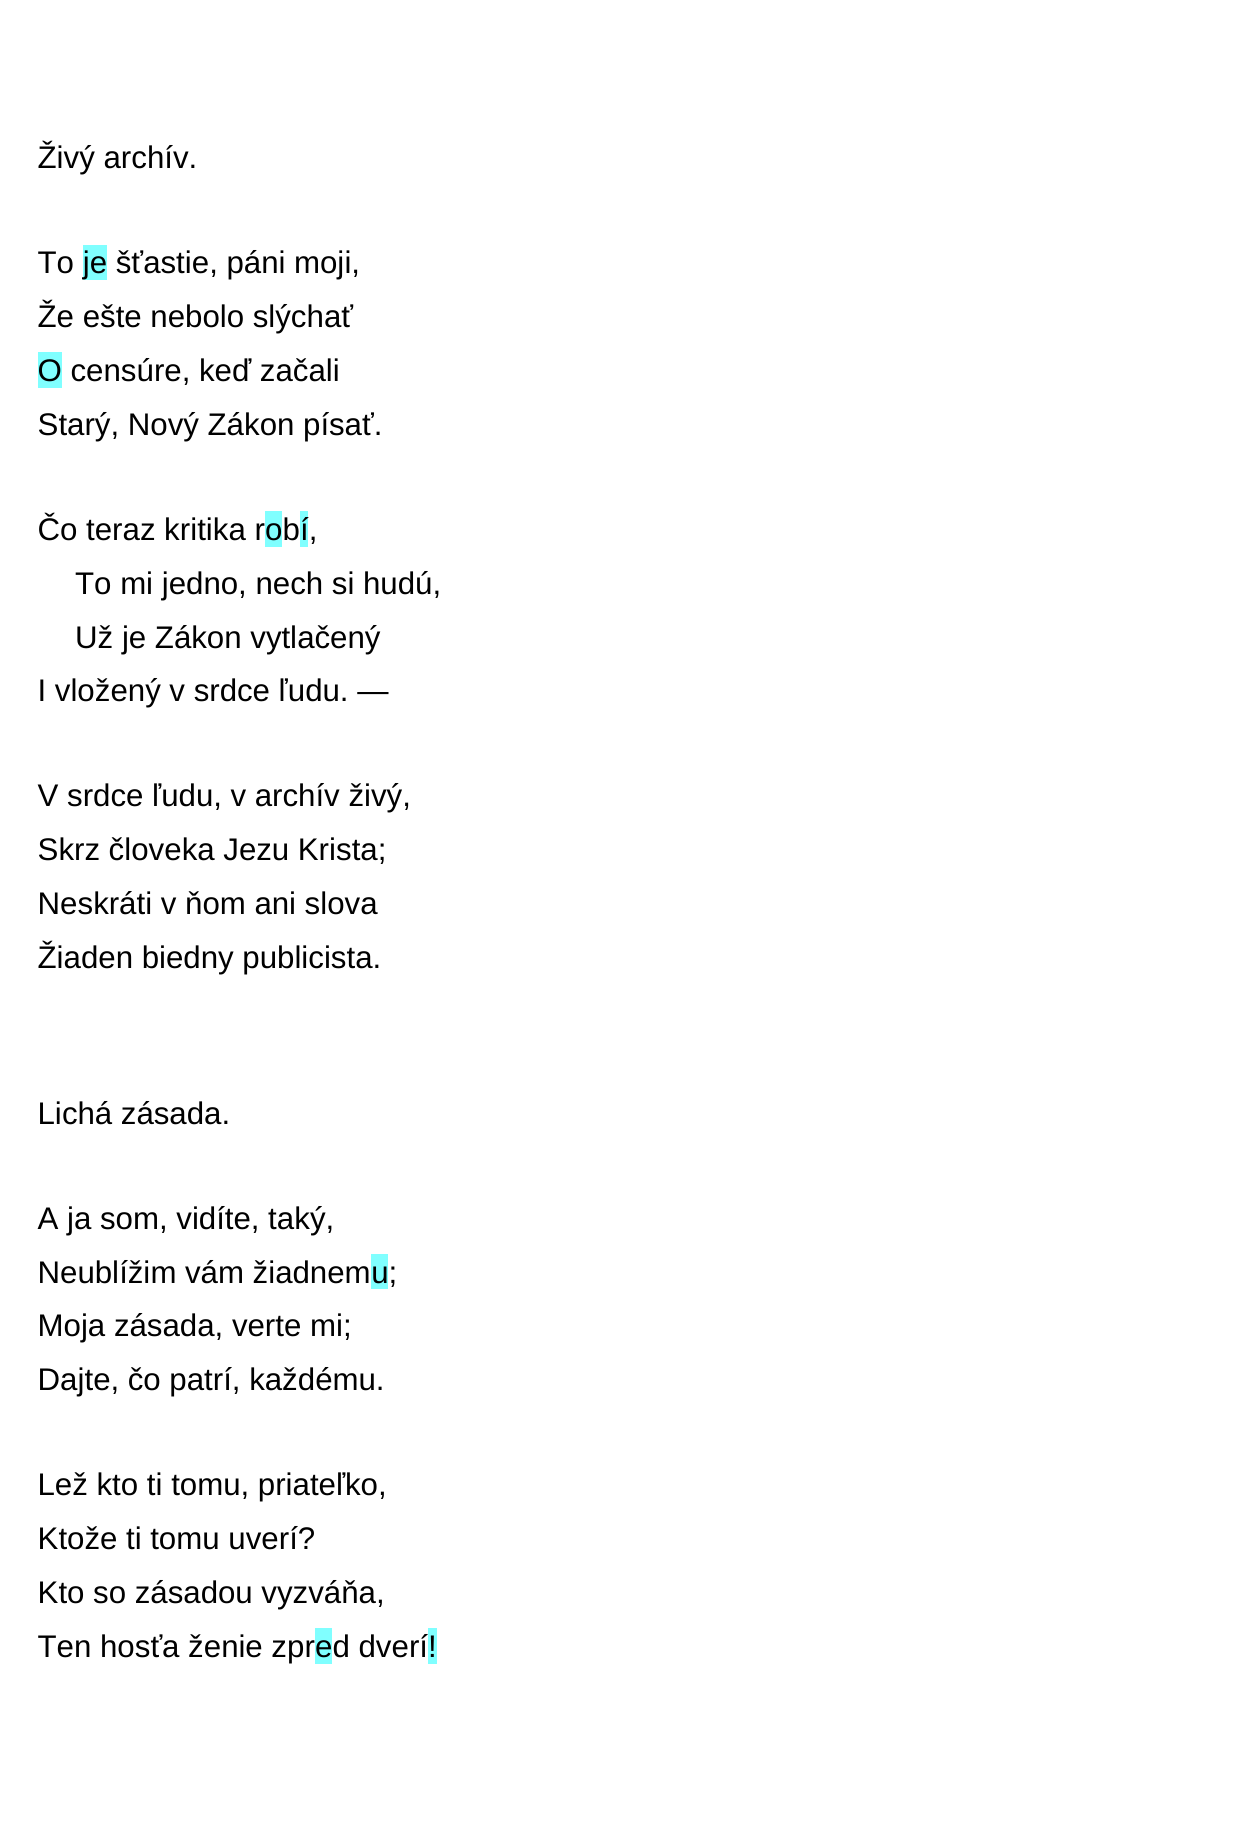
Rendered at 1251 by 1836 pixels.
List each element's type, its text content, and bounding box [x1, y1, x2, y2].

text Neublížim vám žiadnemu; [37, 1254, 1130, 1289]
text Dajte, čo patrí, každému. [37, 1361, 1130, 1397]
text I vložený v srdce ľudu. — [37, 672, 1130, 708]
text Čo teraz kritika robí, [37, 511, 1130, 547]
text Kto so zásadou vyzváňa, [37, 1574, 1130, 1610]
text Neskráti v ňom ani slova [37, 885, 1130, 921]
text Že ešte nebolo slýchať [37, 298, 1130, 334]
text Žiaden biedny publicista. [37, 939, 1130, 975]
text Ten hosťa ženie zpred dverí! [37, 1628, 1130, 1664]
text Lichá zásada. [37, 1095, 1130, 1131]
text Už je Zákon vytlačený [37, 619, 1130, 654]
text O censúre, keď začali [37, 352, 1130, 388]
text V srdce ľudu, v archív živý, [37, 777, 1130, 813]
text To mi jedno, nech si hudú, [37, 565, 1130, 601]
text Moja zásada, verte mi; [37, 1307, 1130, 1343]
text To je šťastie, páni moji, [37, 244, 1130, 280]
text Skrz človeka Jezu Krista; [37, 831, 1130, 867]
text A ja som, vidíte, taký, [37, 1200, 1130, 1236]
text Lež kto ti tomu, priateľko, [37, 1466, 1130, 1502]
text Starý, Nový Zákon písať. [37, 406, 1130, 442]
text Živý archív. [37, 139, 1130, 176]
text Ktože ti tomu uverí? [37, 1520, 1130, 1556]
